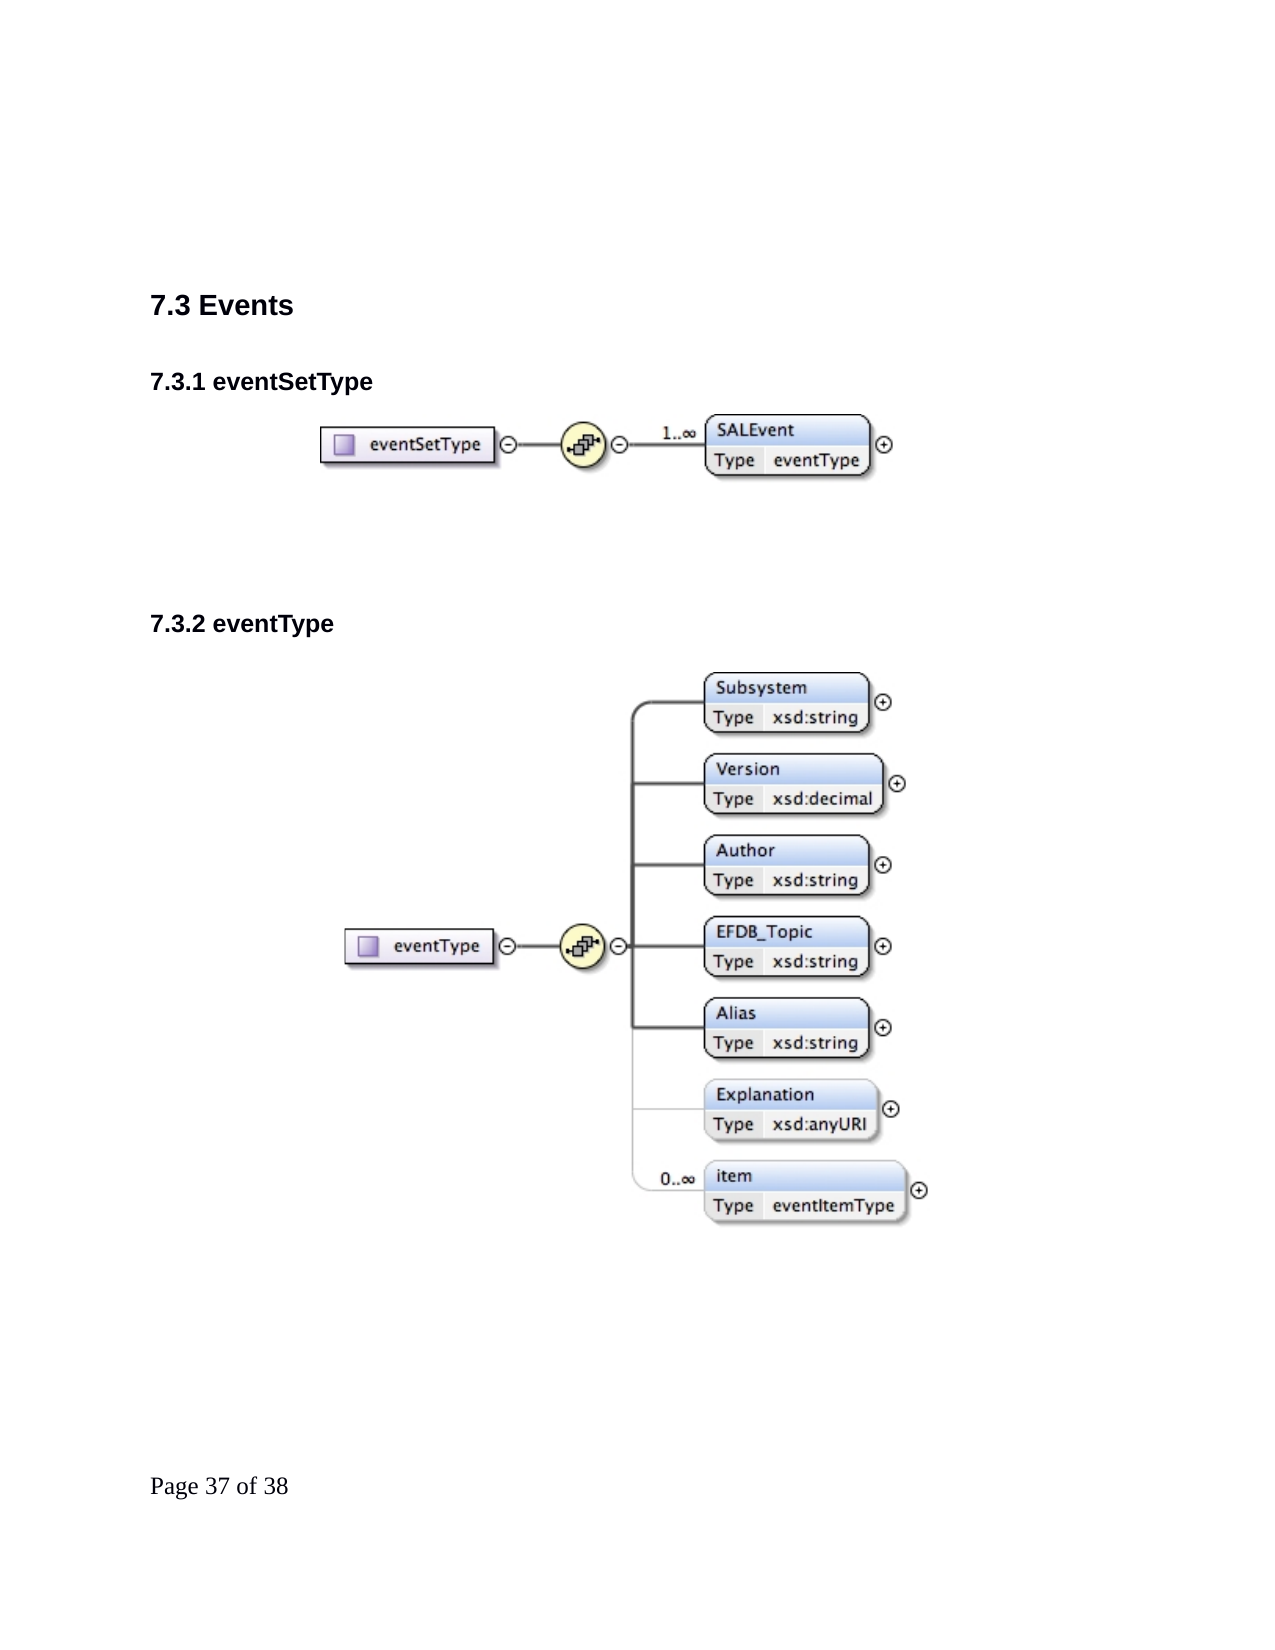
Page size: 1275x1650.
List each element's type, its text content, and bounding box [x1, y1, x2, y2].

picture [320, 414, 895, 484]
subtitle 7.3.1 eventSetType [150, 367, 1125, 396]
picture [344, 672, 931, 1229]
subtitle 7.3.2 eventType [150, 609, 1125, 637]
subtitle 7.3 Events [150, 288, 1125, 321]
